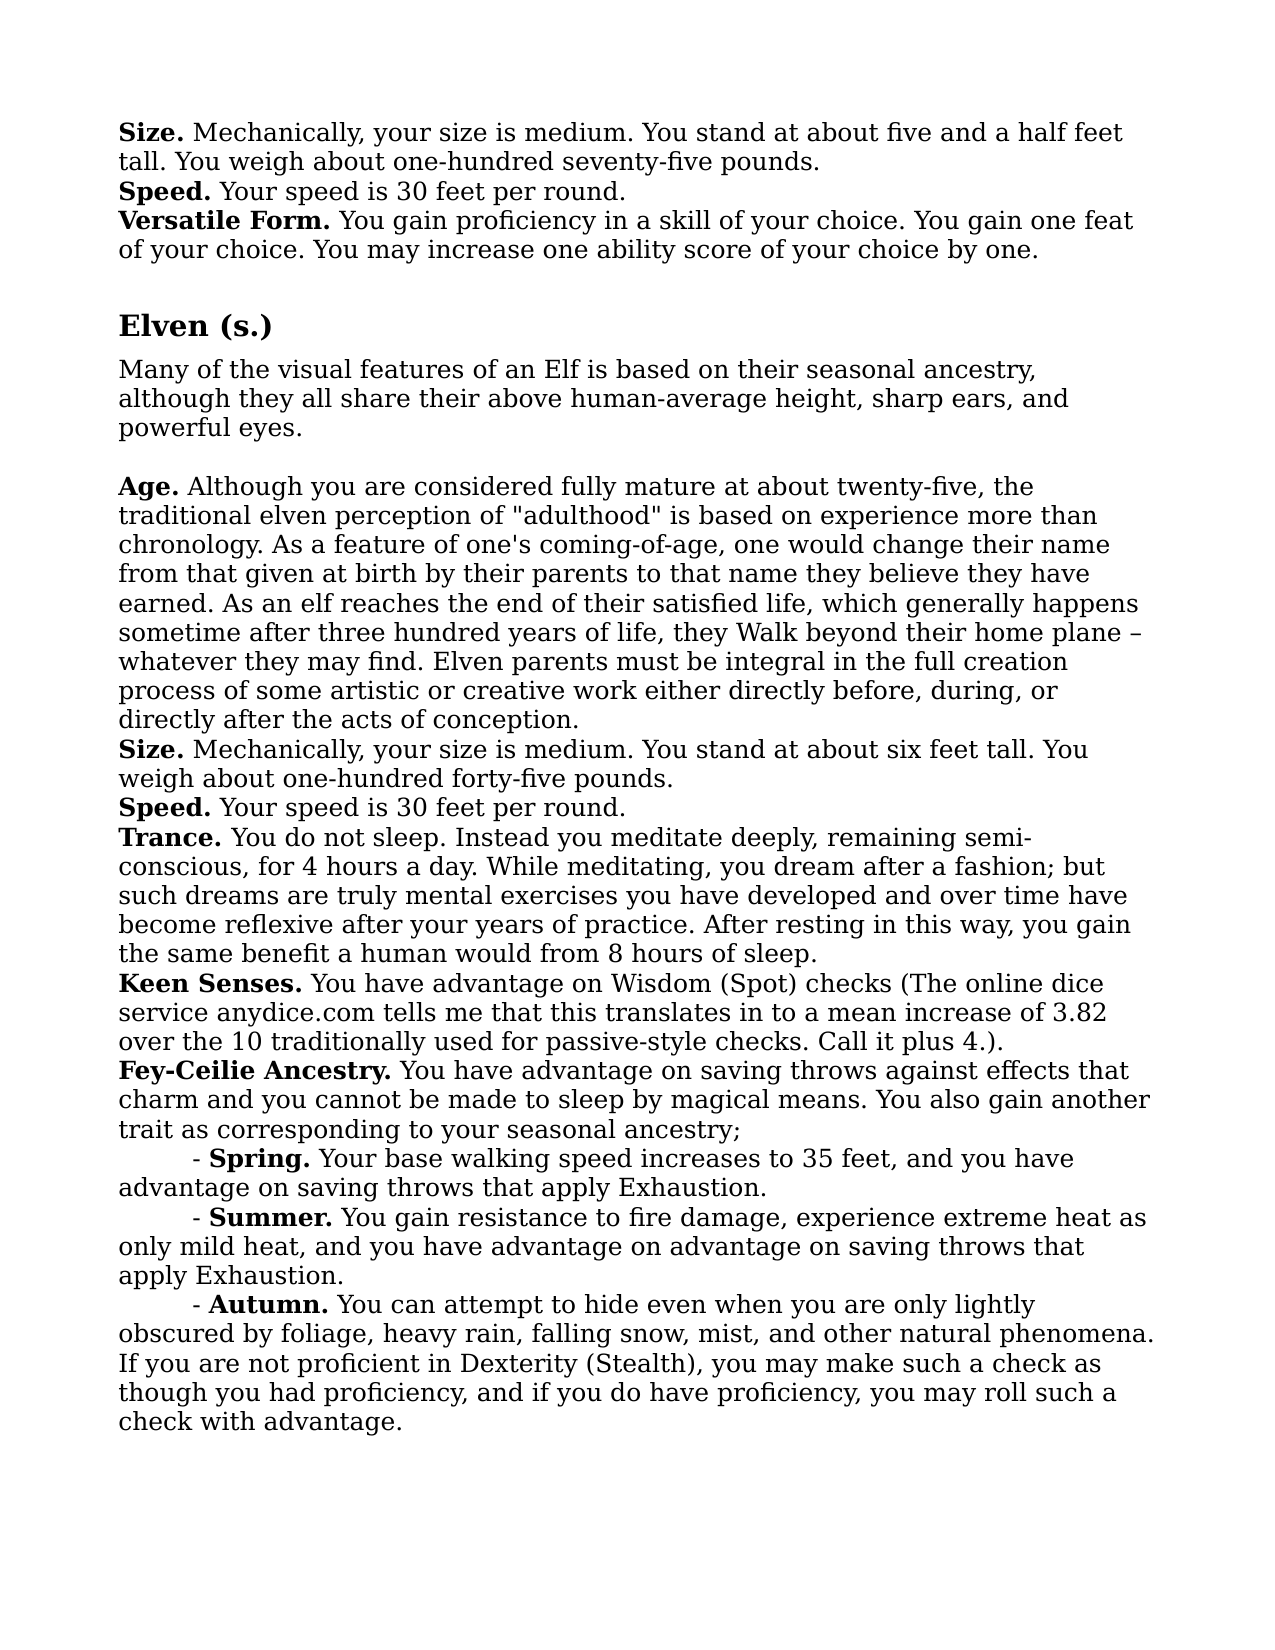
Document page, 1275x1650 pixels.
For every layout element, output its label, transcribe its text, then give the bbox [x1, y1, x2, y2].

text - Autumn. You can attempt to hide even when you are only lightly obscured by foliage, heavy rain, falling snow, mist, and other natural phenomena. If you are not proficient in Dexterity (Stealth), you may make such a check as though you had proficiency, and if you do have proficiency, you may roll such a check with advantage. [118, 1290, 1157, 1436]
text Fey-Ceilie Ancestry. You have advantage on saving throws against effects that charm and you cannot be made to sleep by magical means. You also gain another trait as corresponding to your seasonal ancestry; [118, 1056, 1157, 1144]
text Size. Mechanically, your size is medium. You stand at about five and a half feet tall. You weigh about one-hundred seventy-five pounds. [118, 118, 1157, 177]
text Speed. Your speed is 30 feet per round. [118, 177, 1157, 206]
text Trance. You do not sleep. Instead you meditate deeply, remaining semi-conscious, for 4 hours a day. While meditating, you dream after a fashion; but such dreams are truly mental exercises you have developed and over time have become reflexive after your years of practice. After resting in this way, you gain the same benefit a human would from 8 hours of sleep. [118, 823, 1157, 969]
text Speed. Your speed is 30 feet per round. [118, 793, 1157, 823]
text - Spring. Your base walking speed increases to 35 feet, and you have advantage on saving throws that apply Exhaustion. [118, 1144, 1157, 1203]
text Versatile Form. You gain proficiency in a skill of your choice. You gain one feat of your choice. You may increase one ability score of your choice by one. [118, 206, 1157, 264]
text Size. Mechanically, your size is medium. You stand at about six feet tall. You weigh about one-hundred forty-five pounds. [118, 735, 1157, 793]
subtitle Elven (s.) [118, 308, 1157, 343]
text Many of the visual features of an Elf is based on their seasonal ancestry, although they all share their above human-average height, sharp ears, and powerful eyes. [118, 355, 1157, 443]
text Keen Senses. You have advantage on Wisdom (Spot) checks (The online dice service anydice.com tells me that this translates in to a mean increase of 3.82 over the 10 traditionally used for passive-style checks. Call it plus 4.). [118, 969, 1157, 1056]
text - Summer. You gain resistance to fire damage, experience extreme heat as only mild heat, and you have advantage on advantage on saving throws that apply Exhaustion. [118, 1203, 1157, 1290]
text Age. Although you are considered fully mature at about twenty-five, the traditional elven perception of "adulthood" is based on experience more than chronology. As a feature of one's coming-of-age, one would change their name from that given at birth by their parents to that name they believe they have earned. As an elf reaches the end of their satisfied life, which generally happens sometime after three hundred years of life, they Walk beyond their home plane – whatever they may find. Elven parents must be integral in the full creation process of some artistic or creative work either directly before, during, or directly after the acts of conception. [118, 472, 1157, 735]
